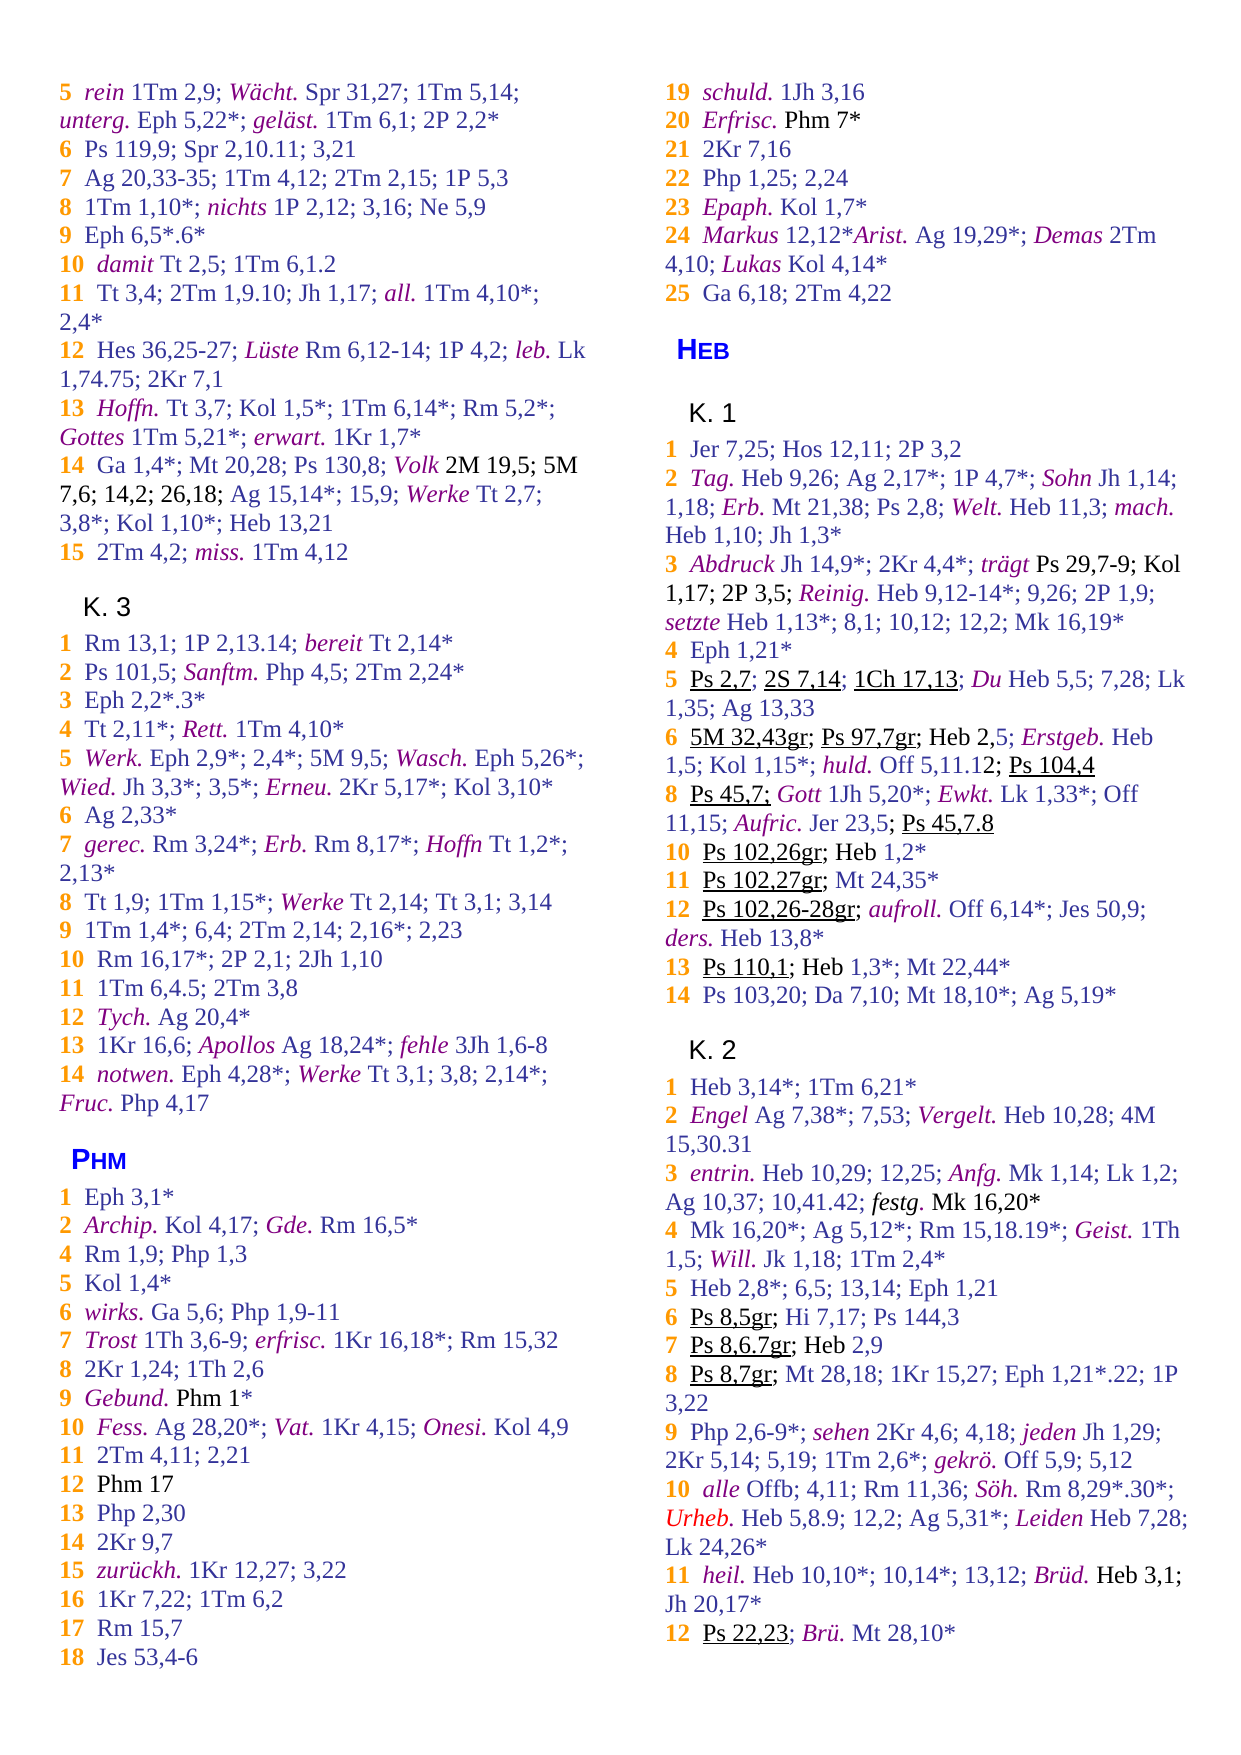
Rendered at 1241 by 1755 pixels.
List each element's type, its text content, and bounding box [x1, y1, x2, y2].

text 8 2Kr 1,24; 1Th 2,6 [59, 1354, 587, 1383]
subtitle K. 1 [688, 397, 1193, 428]
text 3 Eph 2,2*.3* [59, 686, 587, 714]
text 6 Ps 119,9; Spr 2,10.11; 3,21 [59, 134, 587, 163]
text 10 Fess. Ag 28,20*; Vat. 1Kr 4,15; Onesi. Kol 4,9 [59, 1412, 587, 1440]
text 2 Archip. Kol 4,17; Gde. Rm 16,5* [59, 1210, 587, 1239]
text 7 gerec. Rm 3,24*; Erb. Rm 8,17*; Hoffn Tt 1,2*; 2,13* [59, 829, 587, 887]
text 14 notwen. Eph 4,28*; Werke Tt 3,1; 3,8; 2,14*; Fruc. Php 4,17 [59, 1059, 587, 1117]
text 6 Ag 2,33* [59, 801, 587, 829]
text 8 Tt 1,9; 1Tm 1,15*; Werke Tt 2,14; Tt 3,1; 3,14 [59, 887, 587, 916]
text 10 Rm 16,17*; 2P 2,1; 2Jh 1,10 [59, 944, 587, 973]
text 7 Ag 20,33-35; 1Tm 4,12; 2Tm 2,15; 1P 5,3 [59, 163, 587, 192]
text 12 Ps 102,26-28gr; aufroll. Off 6,14*; Jes 50,9; ders. Heb 13,8* [665, 894, 1193, 952]
text 2 Ps 101,5; Sanftm. Php 4,5; 2Tm 2,24* [59, 657, 587, 686]
text 1 Eph 3,1* [59, 1182, 587, 1210]
subtitle Phm [71, 1142, 587, 1175]
text 11 heil. Heb 10,10*; 10,14*; 13,12; Brüd. Heb 3,1; Jh 20,17* [665, 1560, 1193, 1618]
text 12 Phm 17 [59, 1469, 587, 1498]
text 5 Werk. Eph 2,9*; 2,4*; 5M 9,5; Wasch. Eph 5,26*; Wied. Jh 3,3*; 3,5*; Erneu. 2Kr 5,17*; Kol 3,10* [59, 743, 587, 801]
subtitle K. 3 [83, 591, 587, 622]
text 18 Jes 53,4-6 [59, 1642, 587, 1670]
text 8 Ps 45,7; Gott 1Jh 5,20*; Ewkt. Lk 1,33*; Off 11,15; Aufric. Jer 23,5; Ps 45,7.8 [665, 779, 1193, 837]
text 2 Engel Ag 7,38*; 7,53; Vergelt. Heb 10,28; 4M 15,30.31 [665, 1100, 1193, 1158]
text 21 2Kr 7,16 [665, 134, 1193, 163]
text 5 rein 1Tm 2,9; Wächt. Spr 31,27; 1Tm 5,14; unterg. Eph 5,22*; geläst. 1Tm 6,1; 2P 2,2* [59, 77, 587, 134]
text 14 2Kr 9,7 [59, 1527, 587, 1555]
text 23 Epaph. Kol 1,7* [665, 192, 1193, 221]
text 11 Tt 3,4; 2Tm 1,9.10; Jh 1,17; all. 1Tm 4,10*; 2,4* [59, 278, 587, 336]
text 3 Abdruck Jh 14,9*; 2Kr 4,4*; trägt Ps 29,7-9; Kol 1,17; 2P 3,5; Reinig. Heb 9,12-14*; 9,26; 2P 1,9; setzte Heb 1,13*; 8,1; 10,12; 12,2; Mk 16,19* [665, 549, 1193, 635]
text 9 Gebund. Phm 1* [59, 1383, 587, 1412]
text 9 Php 2,6-9*; sehen 2Kr 4,6; 4,18; jeden Jh 1,29; 2Kr 5,14; 5,19; 1Tm 2,6*; gekrö. Off 5,9; 5,12 [665, 1417, 1193, 1474]
text 13 1Kr 16,6; Apollos Ag 18,24*; fehle 3Jh 1,6-8 [59, 1031, 587, 1059]
text 4 Tt 2,11*; Rett. 1Tm 4,10* [59, 714, 587, 743]
text 1 Rm 13,1; 1P 2,13.14; bereit Tt 2,14* [59, 628, 587, 657]
text 8 1Tm 1,10*; nichts 1P 2,12; 3,16; Ne 5,9 [59, 192, 587, 221]
text 15 2Tm 4,2; miss. 1Tm 4,12 [59, 537, 587, 566]
text 12 Hes 36,25-27; Lüste Rm 6,12-14; 1P 4,2; leb. Lk 1,74.75; 2Kr 7,1 [59, 336, 587, 393]
text 7 Trost 1Th 3,6-9; erfrisc. 1Kr 16,18*; Rm 15,32 [59, 1325, 587, 1354]
text 4 Eph 1,21* [665, 635, 1193, 664]
text 4 Mk 16,20*; Ag 5,12*; Rm 15,18.19*; Geist. 1Th 1,5; Will. Jk 1,18; 1Tm 2,4* [665, 1215, 1193, 1273]
text 17 Rm 15,7 [59, 1613, 587, 1642]
text 8 Ps 8,7gr; Mt 28,18; 1Kr 15,27; Eph 1,21*.22; 1P 3,22 [665, 1359, 1193, 1417]
text 9 1Tm 1,4*; 6,4; 2Tm 2,14; 2,16*; 2,23 [59, 916, 587, 944]
text 3 entrin. Heb 10,29; 12,25; Anfg. Mk 1,14; Lk 1,2; Ag 10,37; 10,41.42; festg. Mk 16,20* [665, 1158, 1193, 1215]
text 4 Rm 1,9; Php 1,3 [59, 1239, 587, 1268]
text 2 Tag. Heb 9,26; Ag 2,17*; 1p 4,7*; Sohn Jh 1,14; 1,18; Erb. Mt 21,38; Ps 2,8; Welt. Heb 11,3; mach. Heb 1,10; Jh 1,3* [665, 463, 1193, 549]
text 1 Heb 3,14*; 1Tm 6,21* [665, 1072, 1193, 1100]
text 7 Ps 8,6.7gr; Heb 2,9 [665, 1330, 1193, 1359]
text 19 schuld. 1Jh 3,16 [665, 77, 1193, 106]
text 6 5M 32,43gr; Ps 97,7gr; Heb 2,5; Erstgeb. Heb 1,5; Kol 1,15*; huld. Off 5,11.12; Ps 104,4 [665, 722, 1193, 779]
subtitle Heb [676, 332, 1193, 365]
text 1 Jer 7,25; Hos 12,11; 2P 3,2 [665, 434, 1193, 463]
text 6 wirks. Ga 5,6; Php 1,9-11 [59, 1297, 587, 1325]
text 5 Kol 1,4* [59, 1268, 587, 1297]
text 13 Ps 110,1; Heb 1,3*; Mt 22,44* [665, 952, 1193, 980]
text 10 alle Offb; 4,11; Rm 11,36; Söh. Rm 8,29*.30*; Urheb. Heb 5,8.9; 12,2; Ag 5,31*; Leiden Heb 7,28; Lk 24,26* [665, 1474, 1193, 1560]
text 22 Php 1,25; 2,24 [665, 163, 1193, 192]
text 10 damit Tt 2,5; 1Tm 6,1.2 [59, 249, 587, 278]
subtitle K. 2 [688, 1034, 1193, 1065]
text 20 Erfrisc. Phm 7* [665, 106, 1193, 134]
text 11 2Tm 4,11; 2,21 [59, 1440, 587, 1469]
text 16 1Kr 7,22; 1Tm 6,2 [59, 1584, 587, 1613]
text 5 Heb 2,8*; 6,5; 13,14; Eph 1,21 [665, 1273, 1193, 1302]
text 6 Ps 8,5gr; Hi 7,17; Ps 144,3 [665, 1302, 1193, 1330]
text 14 Ps 103,20; Da 7,10; Mt 18,10*; Ag 5,19* [665, 980, 1193, 1009]
text 10 Ps 102,26gr; Heb 1,2* [665, 837, 1193, 865]
text 9 Eph 6,5*.6* [59, 221, 587, 249]
text 12 Ps 22,23; Brü. Mt 28,10* [665, 1618, 1193, 1647]
text 13 Hoffn. Tt 3,7; Kol 1,5*; 1Tm 6,14*; Rm 5,2*; Gottes 1Tm 5,21*; erwart. 1Kr 1,7* [59, 393, 587, 451]
text 11 Ps 102,27gr; Mt 24,35* [665, 865, 1193, 894]
text 13 Php 2,30 [59, 1498, 587, 1527]
text 15 zurückh. 1Kr 12,27; 3,22 [59, 1555, 587, 1584]
text 14 Ga 1,4*; Mt 20,28; Ps 130,8; Volk 2M 19,5; 5M 7,6; 14,2; 26,18; Ag 15,14*; 15,9; Werke Tt 2,7; 3,8*; Kol 1,10*; Heb 13,21 [59, 451, 587, 537]
text 12 Tych. Ag 20,4* [59, 1002, 587, 1031]
text 25 Ga 6,18; 2Tm 4,22 [665, 278, 1193, 307]
text 11 1Tm 6,4.5; 2Tm 3,8 [59, 973, 587, 1002]
text 24 Markus 12,12*Arist. Ag 19,29*; Demas 2Tm 4,10; Lukas Kol 4,14* [665, 221, 1193, 278]
text 5 Ps 2,7; 2S 7,14; 1Ch 17,13; Du Heb 5,5; 7,28; Lk 1,35; Ag 13,33 [665, 664, 1193, 722]
